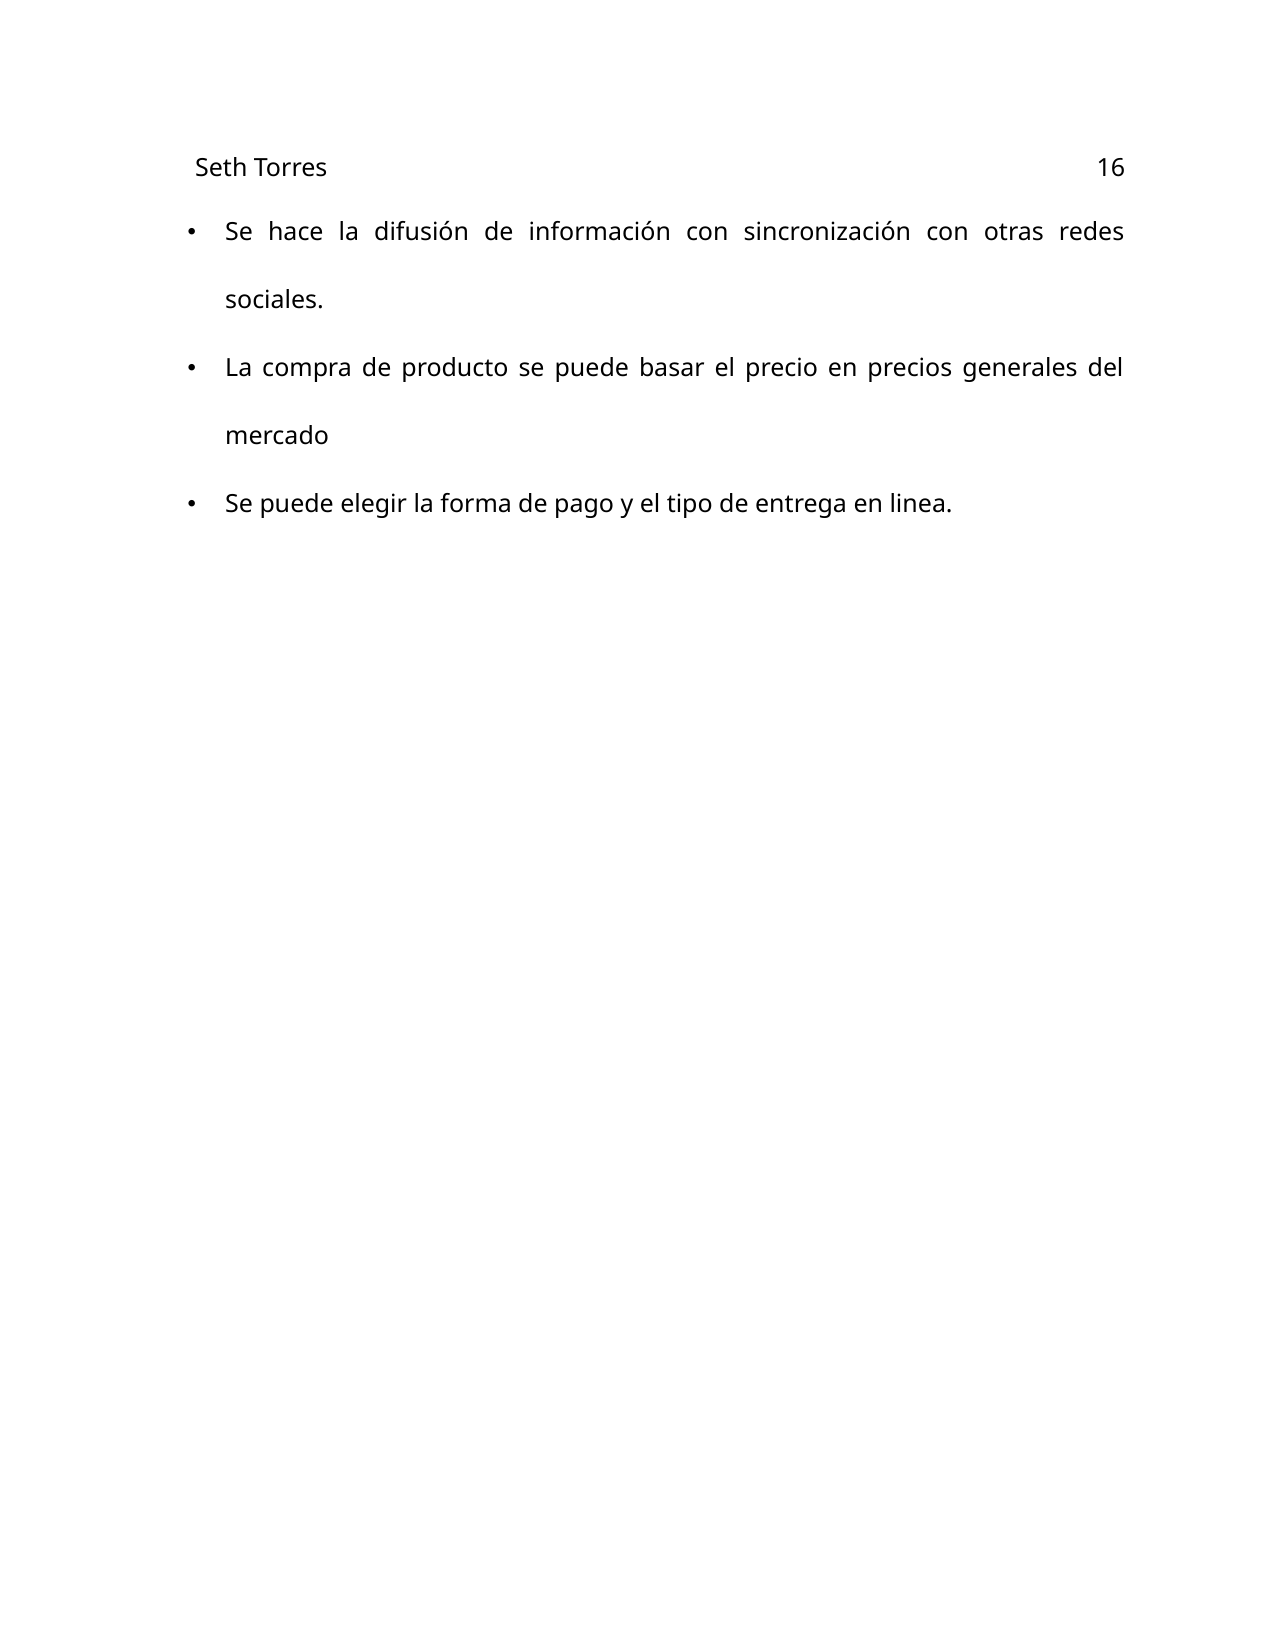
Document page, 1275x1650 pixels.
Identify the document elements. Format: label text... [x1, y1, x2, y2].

list La compra de producto se puede basar el precio en precios generales del mercado [187, 350, 1125, 452]
list Se hace la difusión de información con sincronización con otras redes sociales. [187, 213, 1125, 316]
list Se puede elegir la forma de pago y el tipo de entrega en linea. [187, 486, 1125, 520]
